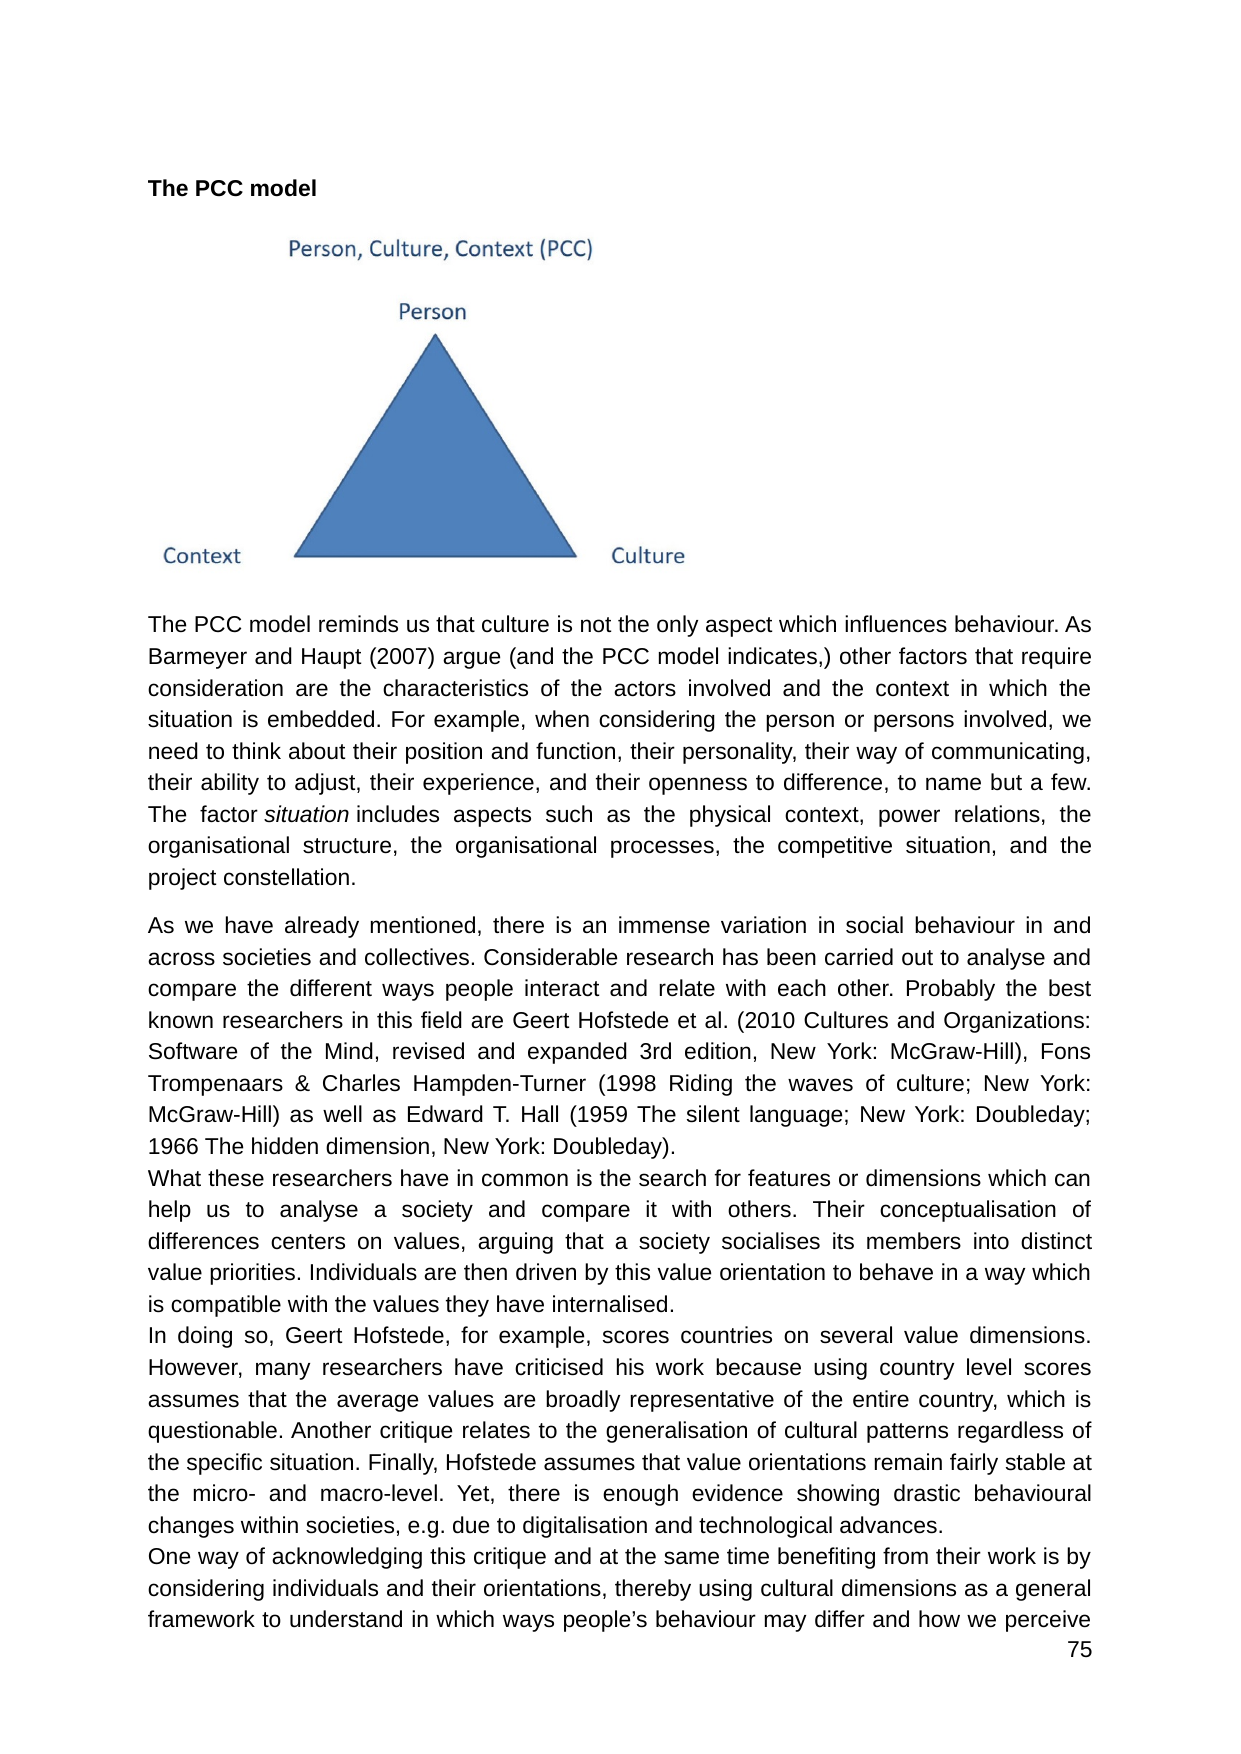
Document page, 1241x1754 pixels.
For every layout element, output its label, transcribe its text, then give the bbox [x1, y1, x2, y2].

text The PCC model [148, 175, 1092, 202]
text As we have already mentioned, there is an immense variation in social behaviour in and across societies and collectives. Considerable research has been carried out to analyse and compare the different ways people interact and relate with each other. Probably the best known researchers in this field are Geert Hofstede et al. (2010 Cultures and Organizations: Software of the Mind, revised and expanded 3rd edition, New York: McGraw-Hill), Fons Trompenaars & Charles Hampden-Turner (1998 Riding the waves of culture; New York: McGraw-Hill) as well as Edward T. Hall (1959 The silent language; New York: Doubleday; 1966 The hidden dimension, New York: Doubleday). [148, 912, 1092, 1159]
text One way of acknowledging this critique and at the same time benefiting from their work is by considering individuals and their orientations, thereby using cultural dimensions as a general framework to understand in which ways people’s behaviour may differ and how we perceive [148, 1543, 1092, 1633]
text In doing so, Geert Hofstede, for example, scores countries on several value dimensions. However, many researchers have criticised his work because using country level scores assumes that the average values are broadly representative of the entire country, which is questionable. Another critique relates to the generalisation of cultural patterns regardless of the specific situation. Finally, Hofstede assumes that value orientations remain fairly stable at the micro- and macro-level. Yet, there is enough evidence showing drastic behavioural changes within societies, e.g. due to digitalisation and technological advances. [148, 1322, 1092, 1538]
text What these researchers have in common is the search for features or dimensions which can help us to analyse a society and compare it with others. Their conceptualisation of differences centers on values, arguing that a society socialises its members into distinct value priorities. Individuals are then driven by this value orientation to behave in a way which is compatible with the values they have internalised. [148, 1164, 1092, 1317]
text The PCC model reminds us that culture is not the only aspect which influences behaviour. As Barmeyer and Haupt (2007) argue (and the PCC model indicates,) other factors that require consideration are the characteristics of the actors involved and the context in which the situation is embedded. For example, when considering the person or persons involved, we need to think about their position and function, their personality, their way of communicating, their ability to adjust, their experience, and their openness to difference, to name but a few. The factor situation includes aspects such as the physical context, power relations, the organisational structure, the organisational processes, the competitive situation, and the project constellation. [148, 611, 1092, 890]
